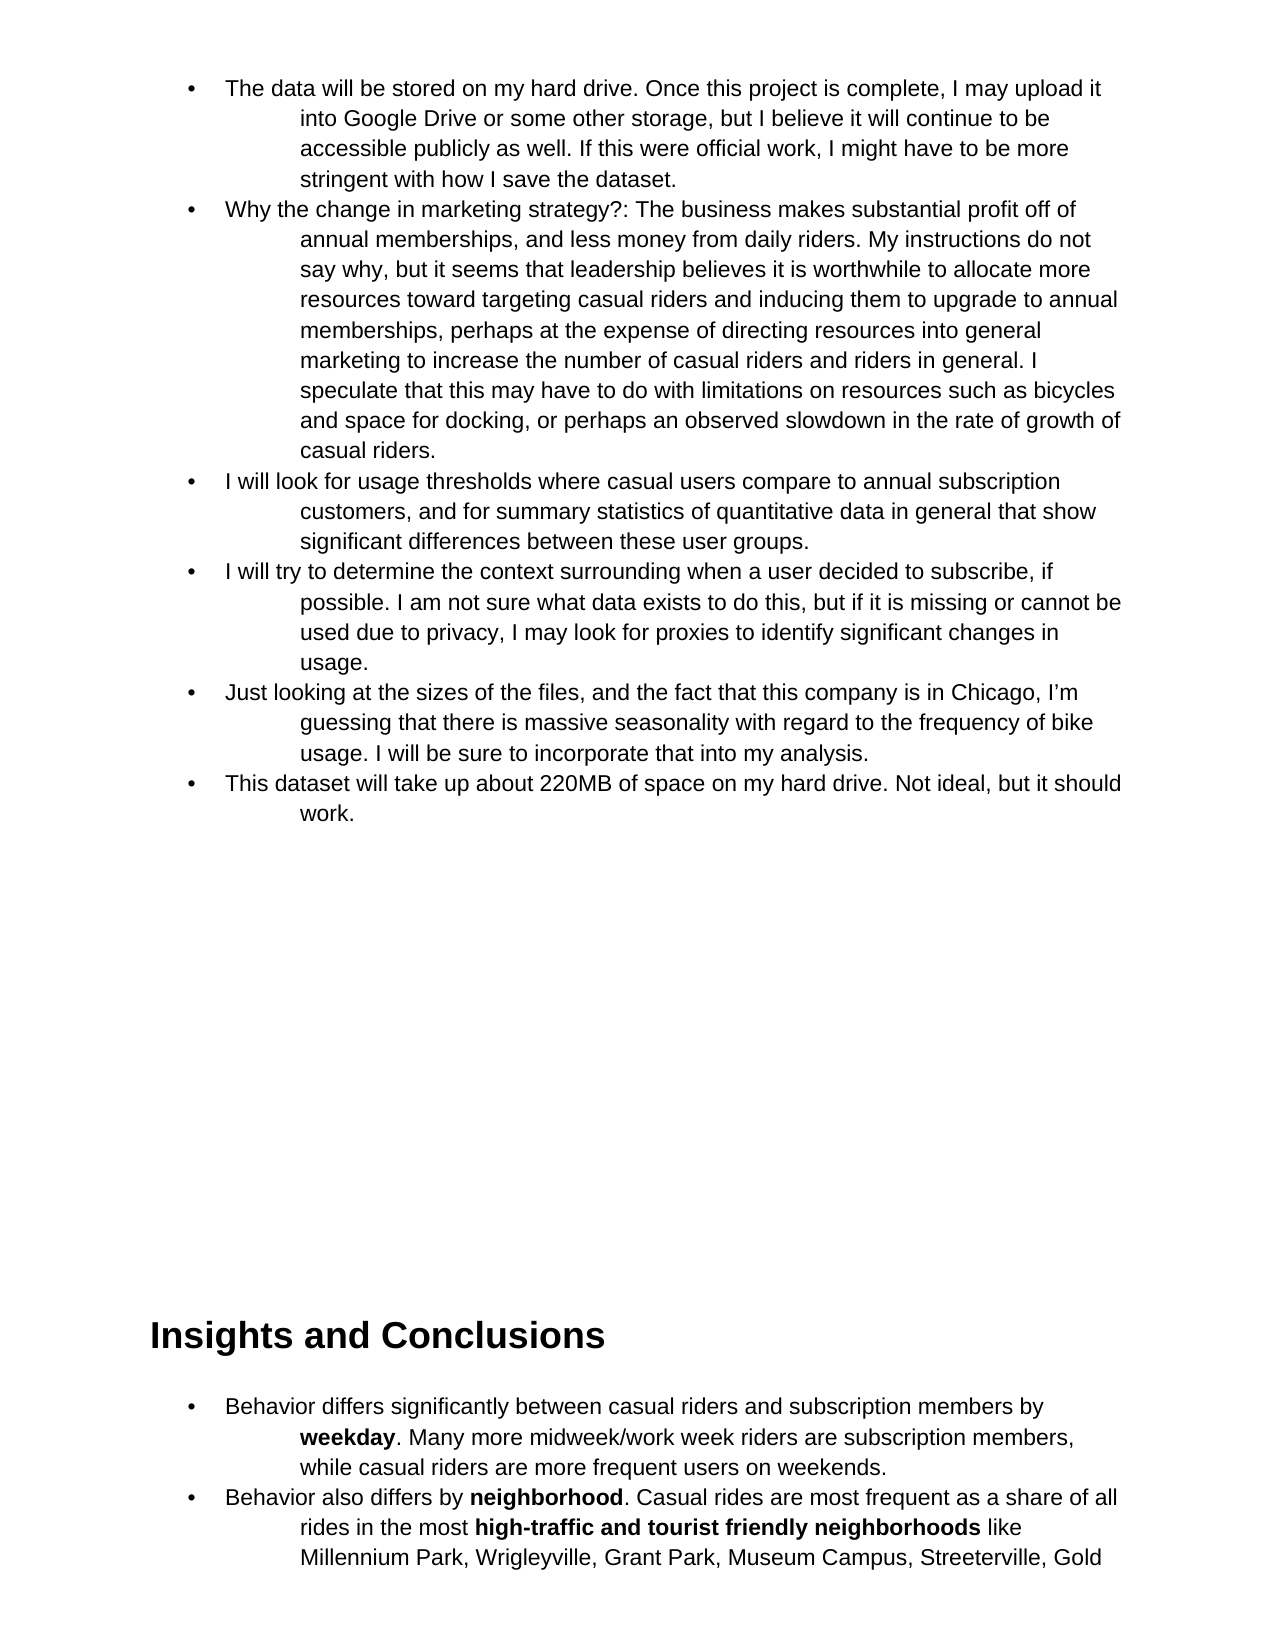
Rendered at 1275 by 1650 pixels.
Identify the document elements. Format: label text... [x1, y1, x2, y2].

list This dataset will take up about 220MB of space on my hard drive. Not ideal, but it should work. [187, 770, 1125, 826]
list The data will be stored on my hard drive. Once this project is complete, I may upload it into Google Drive or some other storage, but I believe it will continue to be accessible publicly as well. If this were official work, I might have to be more stringent with how I save the dataset. [187, 75, 1125, 192]
list Why the change in marketing strategy?: The business makes substantial profit off of annual memberships, and less money from daily riders. My instructions do not say why, but it seems that leadership believes it is worthwhile to allocate more resources toward targeting casual riders and inducing them to upgrade to annual memberships, perhaps at the expense of directing resources into general marketing to increase the number of casual riders and riders in general. I speculate that this may have to do with limitations on resources such as bicycles and space for docking, or perhaps an observed slowdown in the rate of growth of casual riders. [187, 196, 1125, 464]
list Behavior also differs by neighborhood. Casual rides are most frequent as a share of all rides in the most high-traffic and tourist friendly neighborhoods like Millennium Park, Wrigleyville, Grant Park, Museum Campus, Streeterville, Gold [187, 1484, 1125, 1571]
list I will try to determine the context surrounding when a user decided to subscribe, if possible. I am not sure what data exists to do this, but if it is missing or cannot be used due to privacy, I may look for proxies to identify significant changes in usage. [187, 558, 1125, 675]
list Just looking at the sizes of the files, and the fact that this company is in Chicago, I’m guessing that there is massive seasonality with regard to the frequency of bike usage. I will be sure to incorporate that into my analysis. [187, 679, 1125, 766]
list I will look for usage thresholds where casual users compare to annual subscription customers, and for summary statistics of quantitative data in general that show significant differences between these user groups. [187, 468, 1125, 554]
list Behavior differs significantly between casual riders and subscription members by weekday. Many more midweek/work week riders are subscription members, while casual riders are more frequent users on weekends. [187, 1393, 1125, 1480]
text Insights and Conclusions [150, 1313, 1125, 1357]
